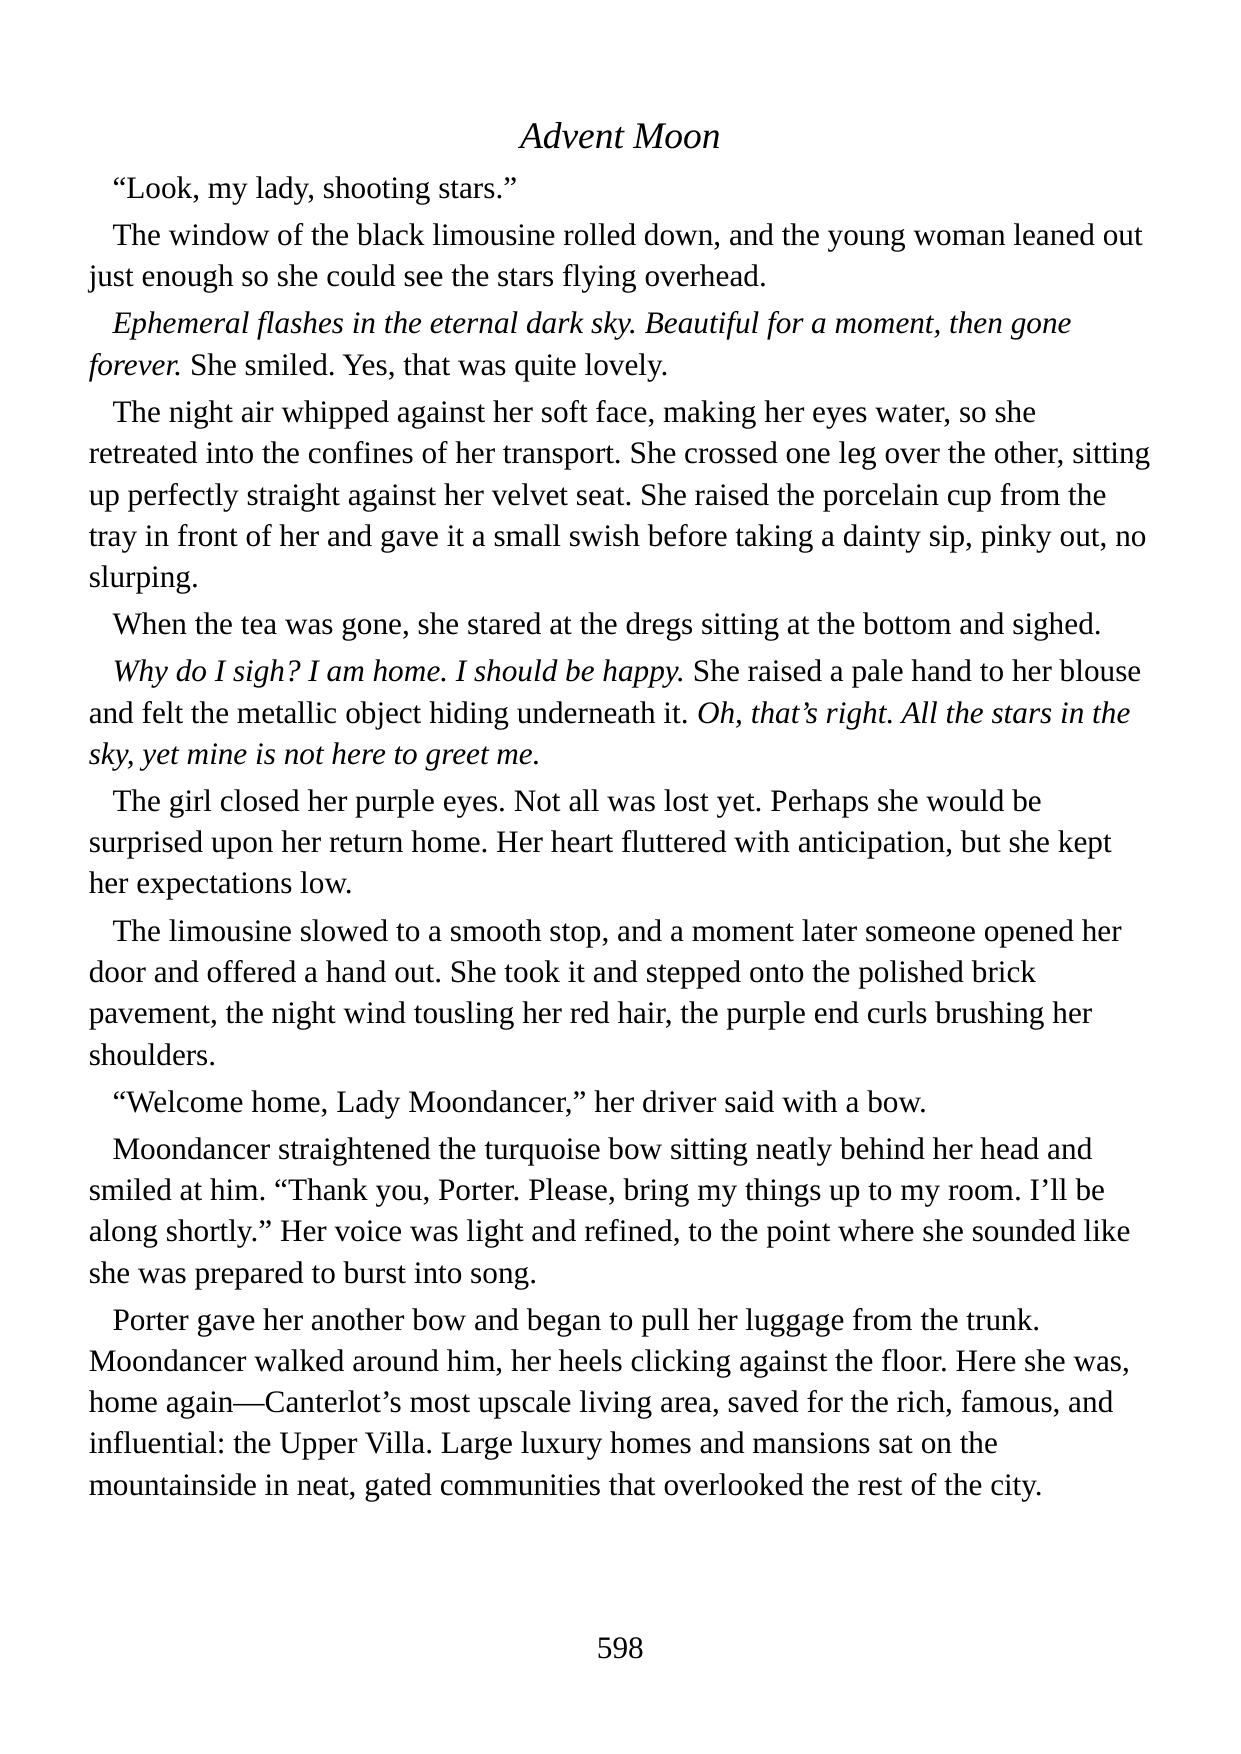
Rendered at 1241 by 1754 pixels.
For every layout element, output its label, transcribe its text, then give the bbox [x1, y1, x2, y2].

text The girl closed her purple eyes. Not all was lost yet. Perhaps she would be surprised upon her return home. Her heart fluttered with anticipation, but she kept her expectations low. [88, 782, 1152, 901]
text When the tea was gone, she stared at the dregs sitting at the bottom and sighed. [88, 605, 1152, 641]
text The limousine slowed to a smooth stop, and a moment later someone opened her door and offered a hand out. She took it and stepped onto the polished brick pavement, the night wind tousling her red hair, the purple end curls brushing her shoulders. [88, 912, 1152, 1072]
text “Welcome home, Lady Moondancer,” her driver said with a bow. [88, 1083, 1152, 1119]
text Ephemeral flashes in the eternal dark sky. Beautiful for a moment, then gone forever. She smiled. Yes, that was quite lovely. [88, 305, 1152, 382]
text Porter gave her another bow and began to pull her luggage from the trunk. Moondancer walked around him, her heels clicking against the floor. Here she was, home again—Canterlot’s most upscale living area, saved for the rich, famous, and influential: the Upper Villa. Large luxury homes and mansions sat on the mountainside in neat, gated communities that overlooked the rest of the city. [88, 1301, 1152, 1502]
text The night air whipped against her soft face, making her eyes water, so she retreated into the confines of her transport. She crossed one leg over the other, sitting up perfectly straight against her velvet seat. She raised the porcelain cup from the tray in front of her and gave it a small swish before taking a dainty sip, pinky out, no slurping. [88, 393, 1152, 594]
text Why do I sigh? I am home. I should be happy. She raised a pale hand to her blouse and felt the metallic object hiding underneath it. Oh, that’s right. All the stars in the sky, yet mine is not here to greet me. [88, 653, 1152, 771]
text The window of the black limousine rolled down, and the young woman leaned out just enough so she could see the stars flying overhead. [88, 216, 1152, 293]
text “Look, my lady, shooting stars.” [88, 169, 1152, 205]
text Moondancer straightened the turquoise bow sitting neatly behind her head and smiled at him. “Thank you, Porter. Please, bring my things up to my room. I’ll be along shortly.” Her voice was light and refined, to the point where she sounded like she was prepared to burst into song. [88, 1130, 1152, 1290]
subtitle Advent Moon [88, 113, 1152, 157]
